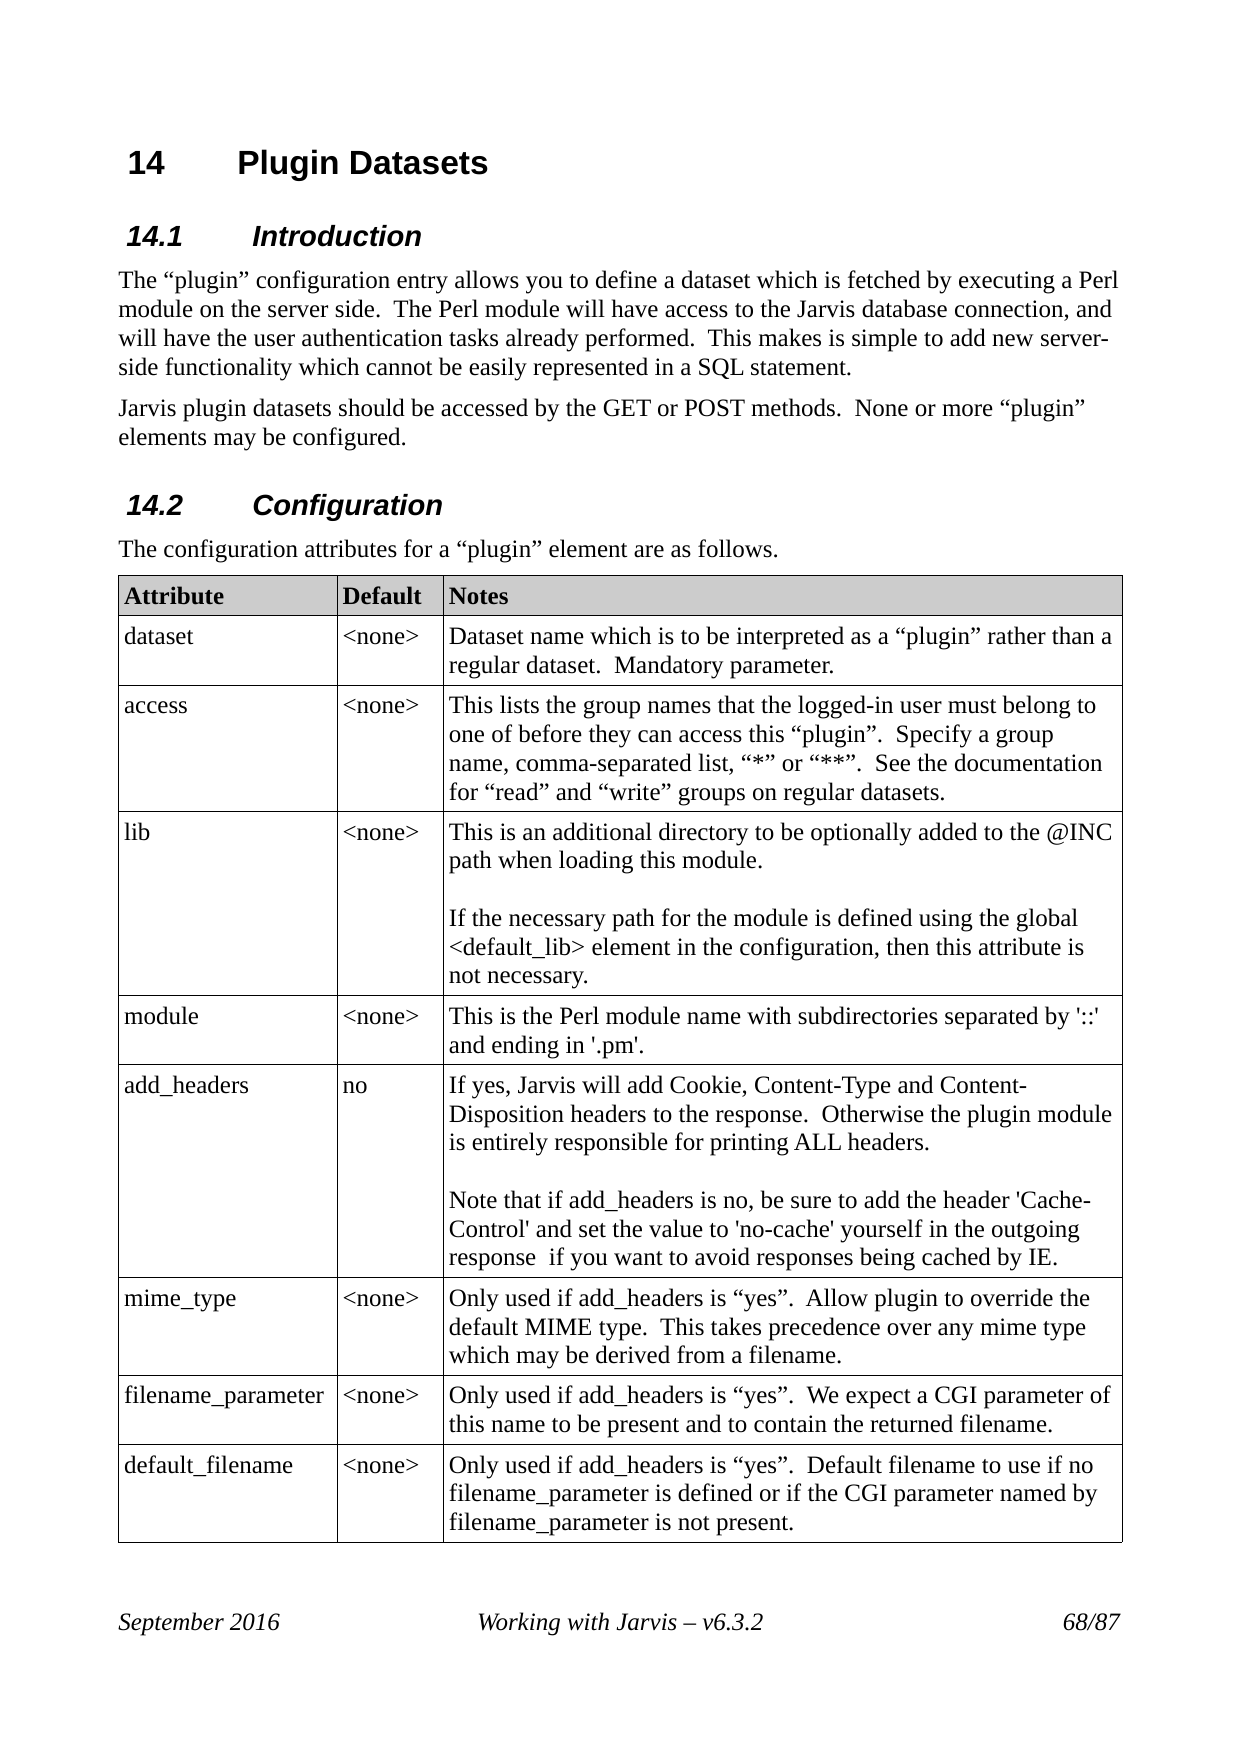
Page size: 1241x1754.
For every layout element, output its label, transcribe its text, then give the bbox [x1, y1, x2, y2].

text The “plugin” configuration entry allows you to define a dataset which is fetched by executing a Perl module on the server side. The Perl module will have access to the Jarvis database connection, and will have the user authentication tasks already performed. This makes is simple to add new server-side functionality which cannot be easily represented in a SQL statement. [118, 265, 1122, 380]
table_cell Only used if add_headers is “yes”. Default filename to use if no filename_parameter is defined or if the CGI parameter named by filename_parameter is not present. [444, 1445, 1122, 1542]
table_cell access [119, 686, 337, 811]
subtitle Plugin Datasets [118, 143, 1122, 182]
subtitle Configuration [118, 488, 1122, 521]
table_cell Only used if add_headers is “yes”. We expect a CGI parameter of this name to be present and to contain the returned filename. [444, 1376, 1122, 1444]
table_cell <none> [338, 1278, 443, 1375]
table_cell <none> [338, 1445, 443, 1542]
table_cell filename_parameter [119, 1376, 337, 1444]
table_cell This is an additional directory to be optionally added to the @INC path when loading this module. If the necessary path for the module is defined using the global <default_lib> element in the configuration, then this attribute is not necessary. [444, 812, 1122, 995]
table_cell If yes, Jarvis will add Cookie, Content-Type and Content-Disposition headers to the response. Otherwise the plugin module is entirely responsible for printing ALL headers. Note that if add_headers is no, be sure to add the header 'Cache-Control' and set the value to 'no-cache' yourself in the outgoing response if you want to avoid responses being cached by IE. [444, 1065, 1122, 1277]
table_cell module [119, 996, 337, 1064]
table_cell This is the Perl module name with subdirectories separated by '::' and ending in '.pm'. [444, 996, 1122, 1064]
table_cell mime_type [119, 1278, 337, 1375]
table_cell no [338, 1065, 443, 1277]
table_cell <none> [338, 1376, 443, 1444]
table_cell This lists the group names that the logged-in user must belong to one of before they can access this “plugin”. Specify a group name, comma-separated list, “*” or “**”. See the documentation for “read” and “write” groups on regular datasets. [444, 686, 1122, 811]
table_cell default_filename [119, 1445, 337, 1542]
table_header Attribute [119, 576, 337, 615]
text The configuration attributes for a “plugin” element are as follows. [118, 534, 1122, 563]
table_cell <none> [338, 686, 443, 811]
table_cell <none> [338, 996, 443, 1064]
text Jarvis plugin datasets should be accessed by the GET or POST methods. None or more “plugin” elements may be configured. [118, 393, 1122, 450]
subtitle Introduction [118, 219, 1122, 253]
table_header Notes [444, 576, 1122, 615]
table_header Default [338, 576, 443, 615]
table_cell <none> [338, 812, 443, 995]
table_cell <none> [338, 616, 443, 684]
table_cell Only used if add_headers is “yes”. Allow plugin to override the default MIME type. This takes precedence over any mime type which may be derived from a filename. [444, 1278, 1122, 1375]
table_cell Dataset name which is to be interpreted as a “plugin” rather than a regular dataset. Mandatory parameter. [444, 616, 1122, 684]
table_cell add_headers [119, 1065, 337, 1277]
table_cell dataset [119, 616, 337, 684]
table_cell lib [119, 812, 337, 995]
